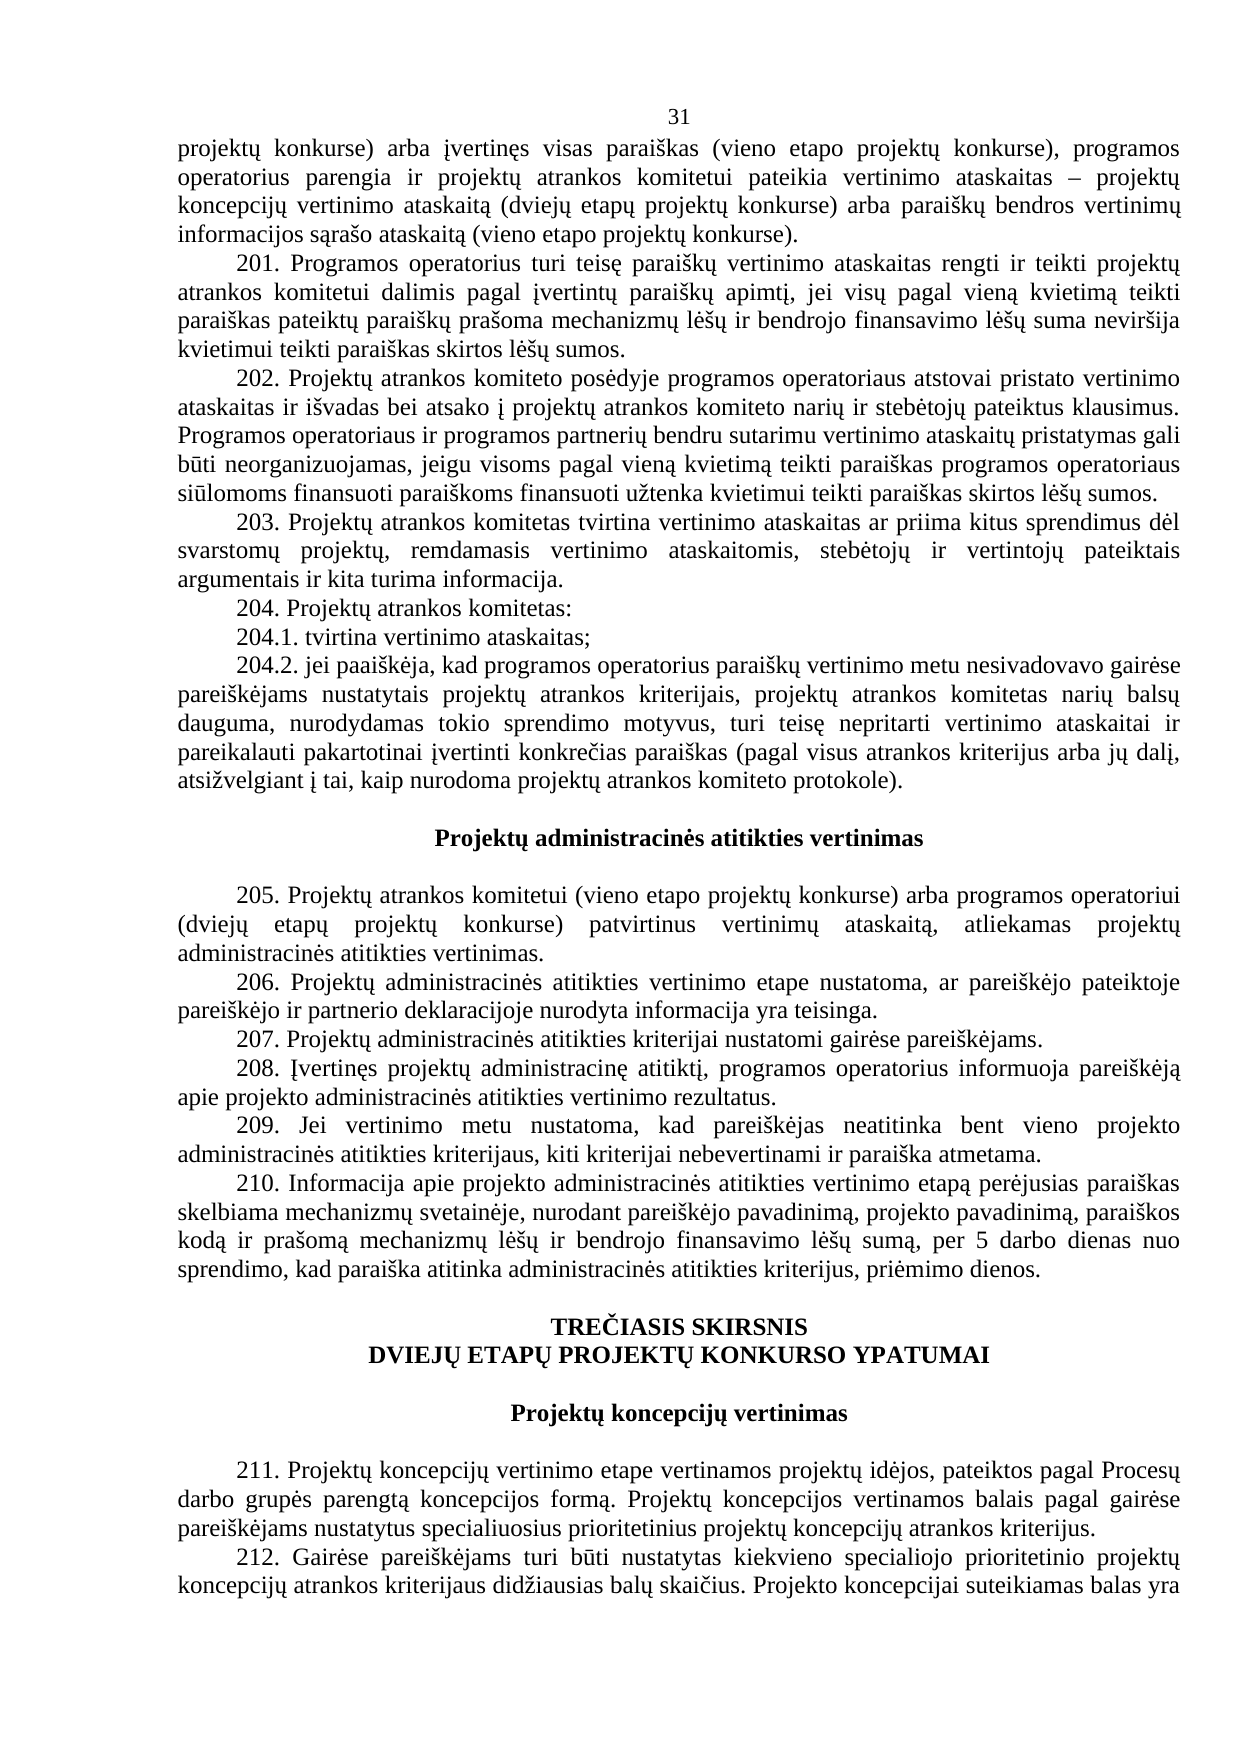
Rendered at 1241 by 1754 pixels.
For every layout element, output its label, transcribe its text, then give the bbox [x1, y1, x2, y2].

text 208. Įvertinęs projektų administracinę atitiktį, programos operatorius informuoja pareiškėją apie projekto administracinės atitikties vertinimo rezultatus. [177, 1053, 1181, 1110]
text 209. Jei vertinimo metu nustatoma, kad pareiškėjas neatitinka bent vieno projekto administracinės atitikties kriterijaus, kiti kriterijai nebevertinami ir paraiška atmetama. [177, 1110, 1181, 1168]
text 205. Projektų atrankos komitetui (vieno etapo projektų konkurse) arba programos operatoriui (dviejų etapų projektų konkurse) patvirtinus vertinimų ataskaitą, atliekamas projektų administracinės atitikties vertinimas. [177, 880, 1181, 967]
text 201. Programos operatorius turi teisę paraiškų vertinimo ataskaitas rengti ir teikti projektų atrankos komitetui dalimis pagal įvertintų paraiškų apimtį, jei visų pagal vieną kvietimą teikti paraiškas pateiktų paraiškų prašoma mechanizmų lėšų ir bendrojo finansavimo lėšų suma neviršija kvietimui teikti paraiškas skirtos lėšų sumos. [177, 248, 1181, 363]
text 204.1. tvirtina vertinimo ataskaitas; [177, 622, 1181, 650]
text 211. Projektų koncepcijų vertinimo etape vertinamos projektų idėjos, pateiktos pagal Procesų darbo grupės parengtą koncepcijos formą. Projektų koncepcijos vertinamos balais pagal gairėse pareiškėjams nustatytus specialiuosius prioritetinius projektų koncepcijų atrankos kriterijus. [177, 1455, 1181, 1542]
text 210. Informacija apie projekto administracinės atitikties vertinimo etapą perėjusias paraiškas skelbiama mechanizmų svetainėje, nurodant pareiškėjo pavadinimą, projekto pavadinimą, paraiškos kodą ir prašomą mechanizmų lėšų ir bendrojo finansavimo lėšų sumą, per 5 darbo dienas nuo sprendimo, kad paraiška atitinka administracinės atitikties kriterijus, priėmimo dienos. [177, 1168, 1181, 1283]
text DVIEJŲ ETAPŲ PROJEKTŲ KONKURSO YPATUMAI [177, 1340, 1181, 1369]
text TREČIASIS SKIRSNIS [177, 1312, 1181, 1340]
text 206. Projektų administracinės atitikties vertinimo etape nustatoma, ar pareiškėjo pateiktoje pareiškėjo ir partnerio deklaracijoje nurodyta informacija yra teisinga. [177, 967, 1181, 1024]
text 203. Projektų atrankos komitetas tvirtina vertinimo ataskaitas ar priima kitus sprendimus dėl svarstomų projektų, remdamasis vertinimo ataskaitomis, stebėtojų ir vertintojų pateiktais argumentais ir kita turima informacija. [177, 507, 1181, 593]
text 204. Projektų atrankos komitetas: [177, 593, 1181, 622]
text Projektų administracinės atitikties vertinimas [177, 823, 1181, 852]
text Projektų koncepcijų vertinimas [177, 1398, 1181, 1427]
text projektų konkurse) arba įvertinęs visas paraiškas (vieno etapo projektų konkurse), programos operatorius parengia ir projektų atrankos komitetui pateikia vertinimo ataskaitas – projektų koncepcijų vertinimo ataskaitą (dviejų etapų projektų konkurse) arba paraiškų bendros vertinimų informacijos sąrašo ataskaitą (vieno etapo projektų konkurse). [177, 133, 1181, 248]
text 207. Projektų administracinės atitikties kriterijai nustatomi gairėse pareiškėjams. [177, 1024, 1181, 1053]
text 204.2. jei paaiškėja, kad programos operatorius paraiškų vertinimo metu nesivadovavo gairėse pareiškėjams nustatytais projektų atrankos kriterijais, projektų atrankos komitetas narių balsų dauguma, nurodydamas tokio sprendimo motyvus, turi teisę nepritarti vertinimo ataskaitai ir pareikalauti pakartotinai įvertinti konkrečias paraiškas (pagal visus atrankos kriterijus arba jų dalį, atsižvelgiant į tai, kaip nurodoma projektų atrankos komiteto protokole). [177, 650, 1181, 794]
text 202. Projektų atrankos komiteto posėdyje programos operatoriaus atstovai pristato vertinimo ataskaitas ir išvadas bei atsako į projektų atrankos komiteto narių ir stebėtojų pateiktus klausimus. Programos operatoriaus ir programos partnerių bendru sutarimu vertinimo ataskaitų pristatymas gali būti neorganizuojamas, jeigu visoms pagal vieną kvietimą teikti paraiškas programos operatoriaus siūlomoms finansuoti paraiškoms finansuoti užtenka kvietimui teikti paraiškas skirtos lėšų sumos. [177, 363, 1181, 507]
text 212. Gairėse pareiškėjams turi būti nustatytas kiekvieno specialiojo prioritetinio projektų koncepcijų atrankos kriterijaus didžiausias balų skaičius. Projekto koncepcijai suteikiamas balas yra [177, 1542, 1181, 1599]
